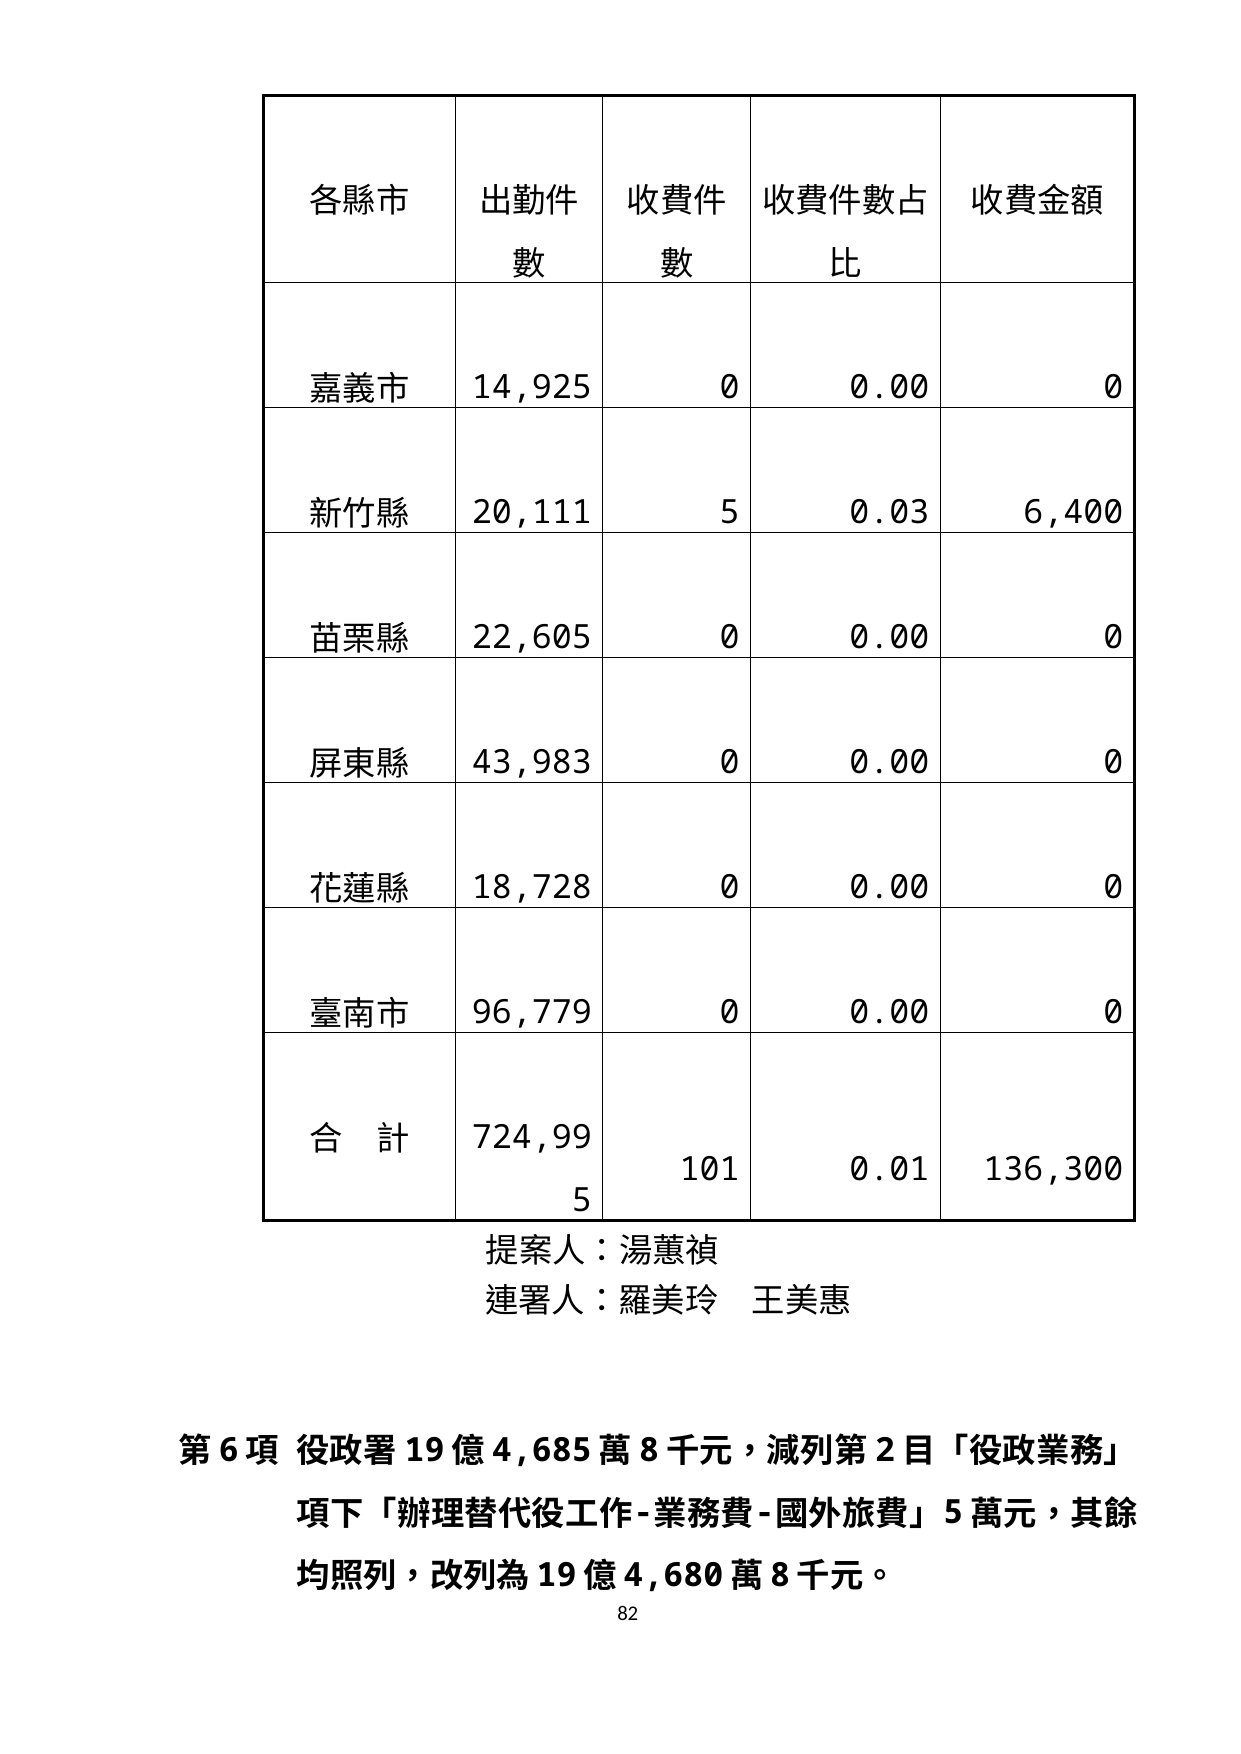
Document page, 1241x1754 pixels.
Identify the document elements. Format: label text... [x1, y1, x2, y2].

table_header 收費金額 [941, 97, 1133, 282]
table_cell 花蓮縣 [265, 783, 455, 907]
table_cell 136,300 [941, 1033, 1133, 1219]
table_header 收費件數 [603, 97, 750, 282]
table_header 各縣市 [265, 97, 455, 282]
table_cell 0 [941, 908, 1133, 1032]
table_cell 101 [603, 1033, 750, 1219]
table_cell 43,983 [456, 658, 602, 782]
table_cell 14,925 [456, 283, 602, 407]
table_cell 新竹縣 [265, 408, 455, 532]
table_cell 724,995 [456, 1033, 602, 1219]
table_cell 0 [603, 658, 750, 782]
table_cell 22,605 [456, 533, 602, 657]
text 提案人：湯蕙禎 [486, 1222, 1138, 1272]
table_cell 96,779 [456, 908, 602, 1032]
table_cell 0 [941, 783, 1133, 907]
table_cell 0 [603, 908, 750, 1032]
table_cell 0.03 [751, 408, 940, 532]
table_cell 18,728 [456, 783, 602, 907]
table_cell 6,400 [941, 408, 1133, 532]
table_cell 0 [941, 283, 1133, 407]
table_cell 0.00 [751, 533, 940, 657]
table_cell 0.00 [751, 908, 940, 1032]
table_cell 0 [603, 783, 750, 907]
table_cell 0.01 [751, 1033, 940, 1219]
table_cell 0 [603, 533, 750, 657]
table_cell 0 [603, 283, 750, 407]
table_cell 合 計 [265, 1033, 455, 1219]
table_cell 苗栗縣 [265, 533, 455, 657]
table_cell 嘉義市 [265, 283, 455, 407]
table_cell 5 [603, 408, 750, 532]
table_cell 0 [941, 658, 1133, 782]
text 第6項 役政署19億4,685萬8千元，減列第2目「役政業務」項下「辦理替代役工作-業務費-國外旅費」5萬元，其餘均照列，改列為19億4,680萬8千元。 [178, 1407, 1138, 1594]
table_cell 0.00 [751, 658, 940, 782]
table_cell 臺南市 [265, 908, 455, 1032]
table_header 出勤件數 [456, 97, 602, 282]
table_cell 20,111 [456, 408, 602, 532]
table_header 收費件數占比 [751, 97, 940, 282]
table_cell 0.00 [751, 783, 940, 907]
table_cell 0 [941, 533, 1133, 657]
table_cell 屏東縣 [265, 658, 455, 782]
table_cell 0.00 [751, 283, 940, 407]
text 連署人：羅美玲 王美惠 [118, 1272, 1138, 1322]
